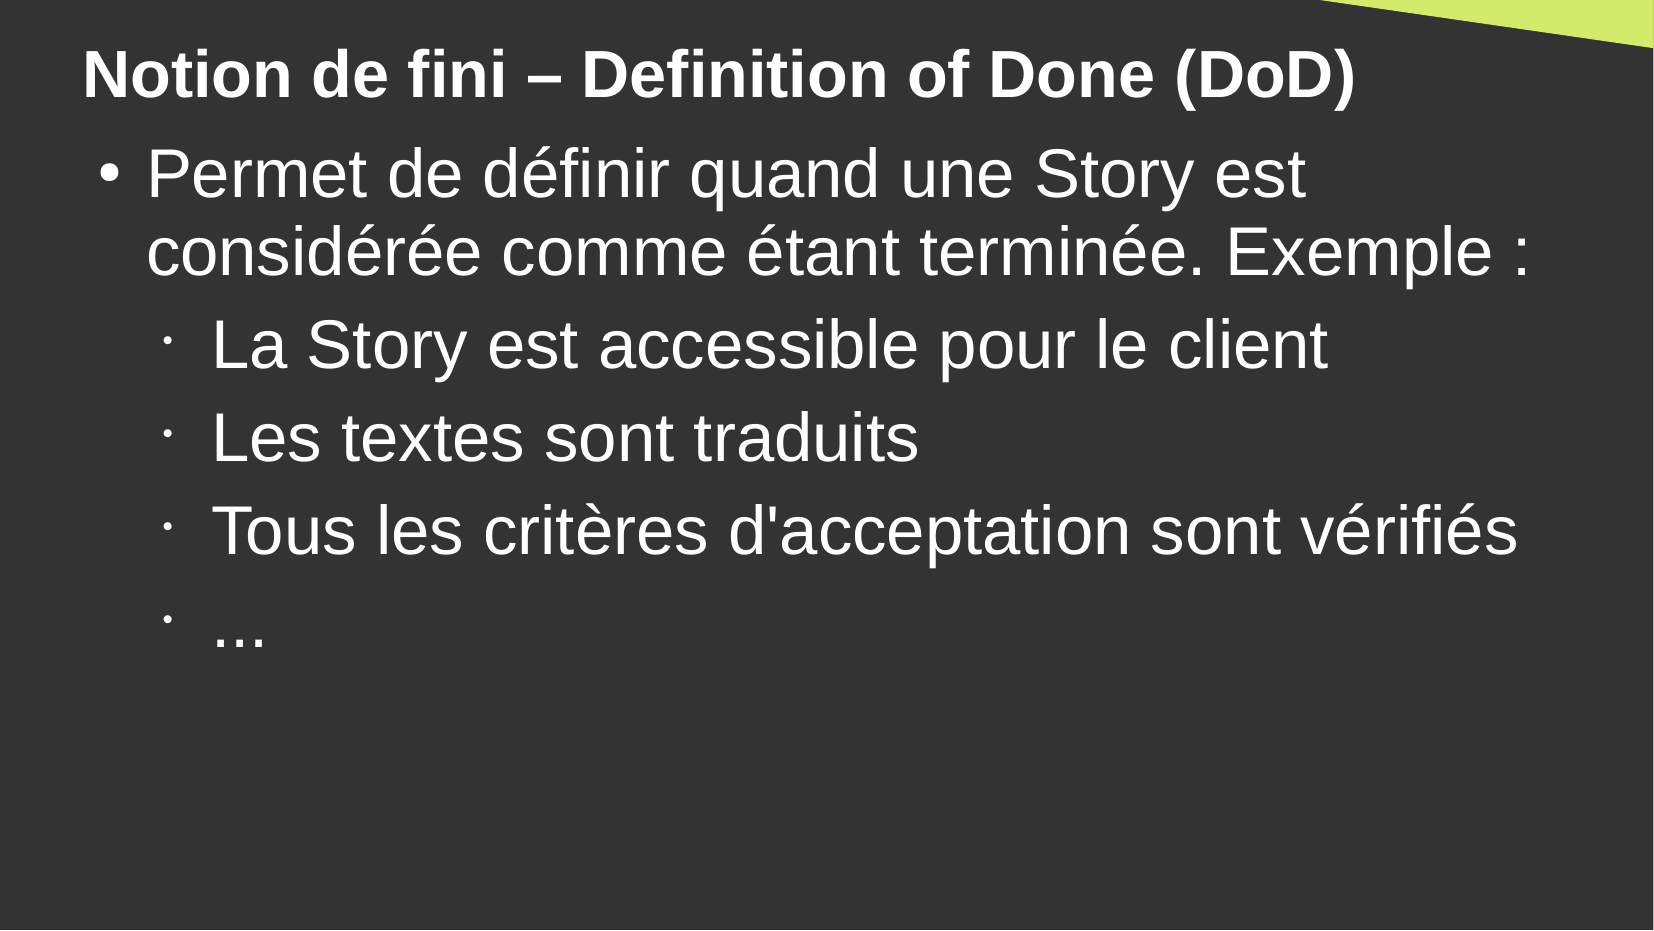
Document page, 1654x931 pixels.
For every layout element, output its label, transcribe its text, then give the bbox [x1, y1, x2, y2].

list Permet de définir quand une Story est considérée comme étant terminée. Exemple : La Story est accessible pour le client Les textes sont traduits Tous les critères d'acceptation sont vérifiés ... [80, 135, 1620, 777]
text_box [1319, 0, 1654, 49]
title Notion de fini – Definition of Done (DoD) [82, 37, 1571, 122]
